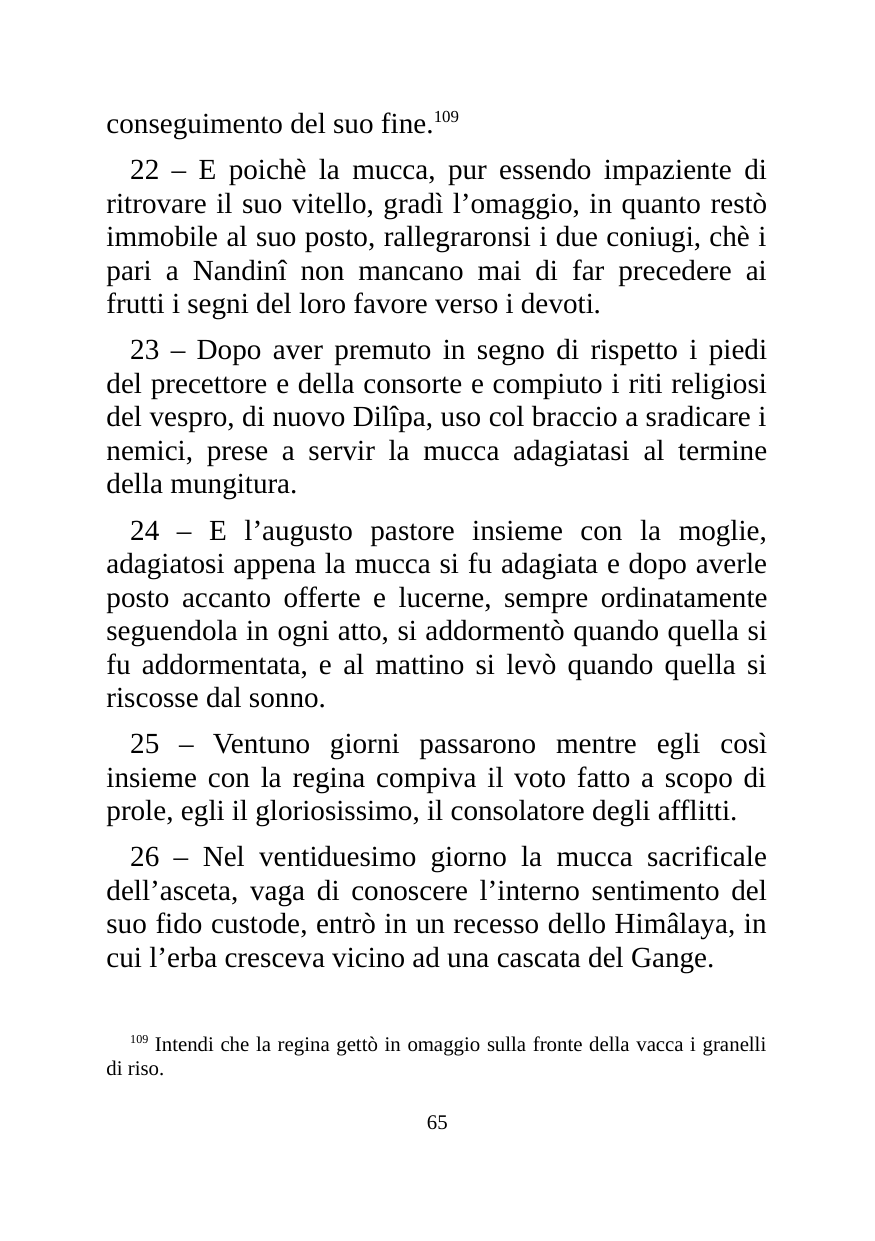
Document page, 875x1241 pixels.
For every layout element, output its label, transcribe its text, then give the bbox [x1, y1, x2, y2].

text conseguimento del suo fine. [106, 106, 768, 140]
text 26 – Nel ventiduesimo giorno la mucca sacrificale dell’asceta, vaga di conoscere l’interno sentimento del suo fido custode, entrò in un recesso dello Himâlaya, in cui l’erba cresceva vicino ad una cascata del Gange. [106, 839, 768, 974]
text Intendi che la regina gettò in omaggio sulla fronte della vacca i granelli di riso. [106, 1032, 768, 1080]
text 23 – Dopo aver premuto in segno di rispetto i piedi del precettore e della consorte e compiuto i riti religiosi del vespro, di nuovo Dilîpa, uso col braccio a sradicare i nemici, prese a servir la mucca adagiatasi al termine della mungitura. [106, 332, 768, 500]
text 22 – E poichè la mucca, pur essendo impaziente di ritrovare il suo vitello, gradì l’omaggio, in quanto restò immobile al suo posto, rallegraronsi i due coniugi, chè i pari a Nandinî non mancano mai di far precedere ai frutti i segni del loro favore verso i devoti. [106, 152, 768, 320]
text 24 – E l’augusto pastore insieme con la moglie, adagiatosi appena la mucca si fu adagiata e dopo averle posto accanto offerte e lucerne, sempre ordinatamente seguendola in ogni atto, si addormentò quando quella si fu addormentata, e al mattino si levò quando quella si riscosse dal sonno. [106, 513, 768, 714]
text 25 – Ventuno giorni passarono mentre egli così insieme con la regina compiva il voto fatto a scopo di prole, egli il gloriosissimo, il consolatore degli afflitti. [106, 726, 768, 827]
